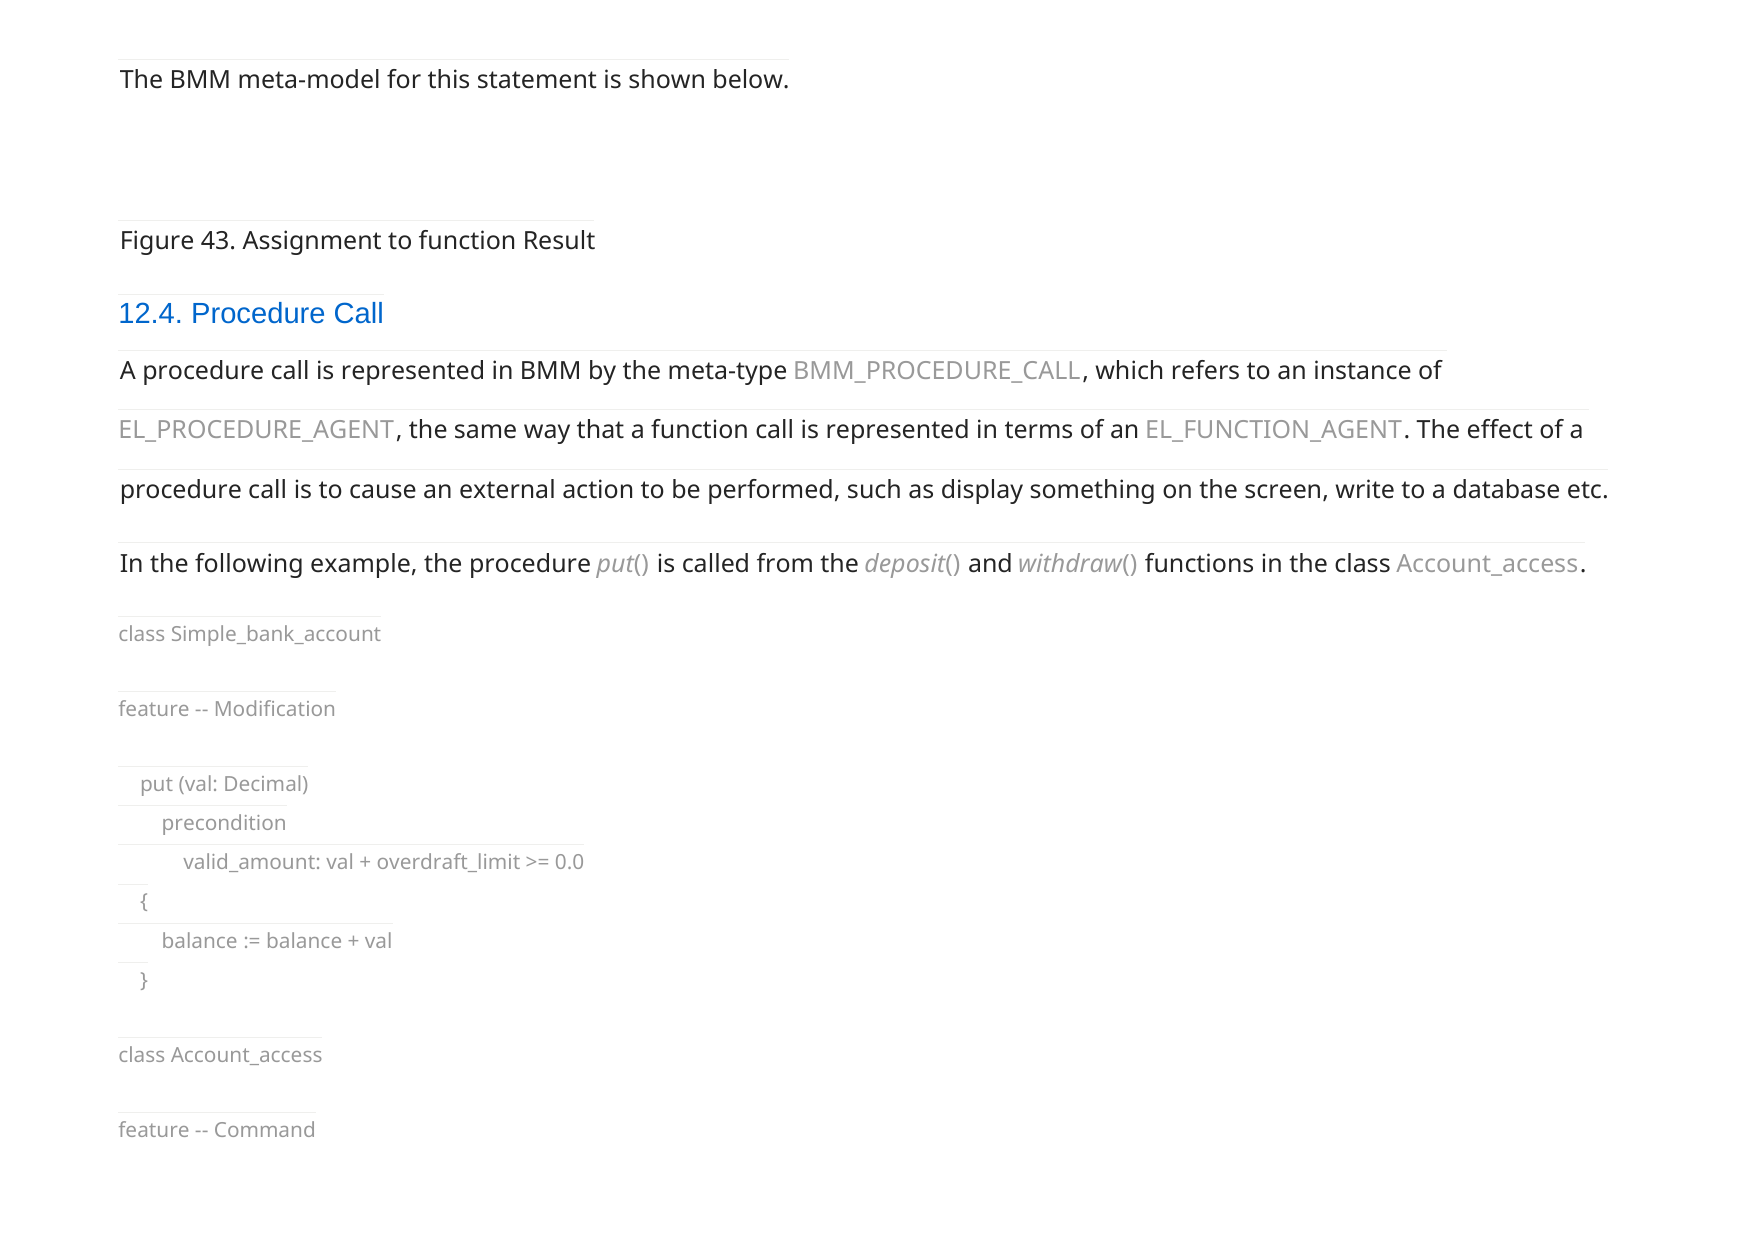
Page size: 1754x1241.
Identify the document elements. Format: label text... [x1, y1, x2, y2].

text class Simple_bank_account [118, 616, 1695, 648]
text class Account_access [118, 1037, 1695, 1068]
text A procedure call is represented in BMM by the meta-type BMM_PROCEDURE_CALL, which refers to an instance of EL_PROCEDURE_AGENT, the same way that a function call is represented in terms of an EL_FUNCTION_AGENT. The effect of a procedure call is to cause an external action to be performed, such as display something on the screen, write to a database etc. [118, 350, 1695, 506]
text Figure 43. Assignment to function Result [118, 220, 1695, 257]
text { [118, 883, 1695, 915]
text The BMM meta-model for this statement is shown below. [118, 59, 1695, 96]
text balance := balance + val [118, 923, 1695, 954]
text feature -- Command [118, 1112, 1695, 1143]
text } [118, 962, 1695, 993]
text precondition [118, 805, 1695, 836]
text In the following example, the procedure put() is called from the deposit() and withdraw() functions in the class Account_access. [118, 542, 1695, 579]
text feature -- Modification [118, 691, 1695, 722]
text valid_amount: val + overdraft_limit >= 0.0 [118, 844, 1695, 876]
subtitle 12.4. Procedure Call [118, 293, 1695, 330]
text put (val: Decimal) [118, 766, 1695, 797]
